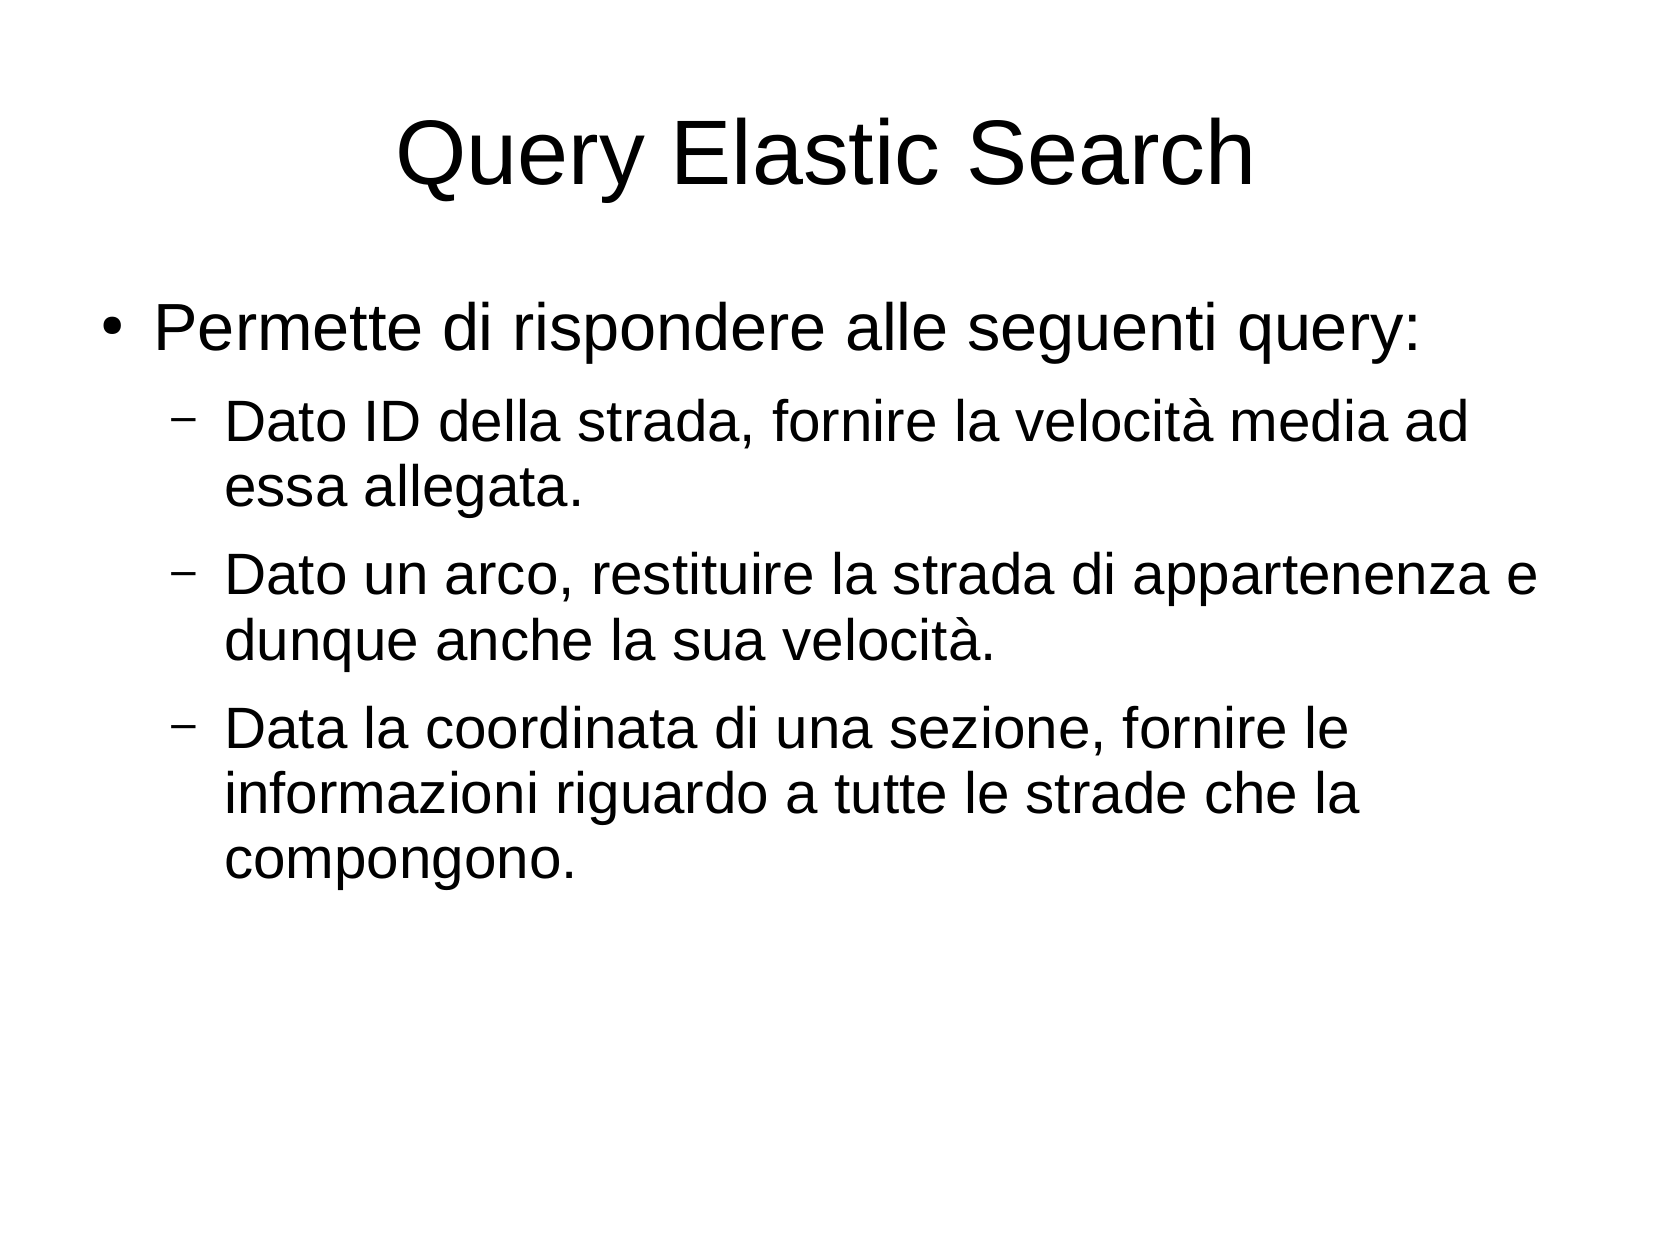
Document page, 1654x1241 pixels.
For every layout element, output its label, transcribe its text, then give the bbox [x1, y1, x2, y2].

list Permette di rispondere alle seguenti query: Dato ID della strada, fornire la velocità media ad essa allegata. Dato un arco, restituire la strada di appartenenza e dunque anche la sua velocità. Data la coordinata di una sezione, fornire le informazioni riguardo a tutte le strade che la compongono. [82, 290, 1571, 1010]
title Query Elastic Search [82, 49, 1571, 257]
